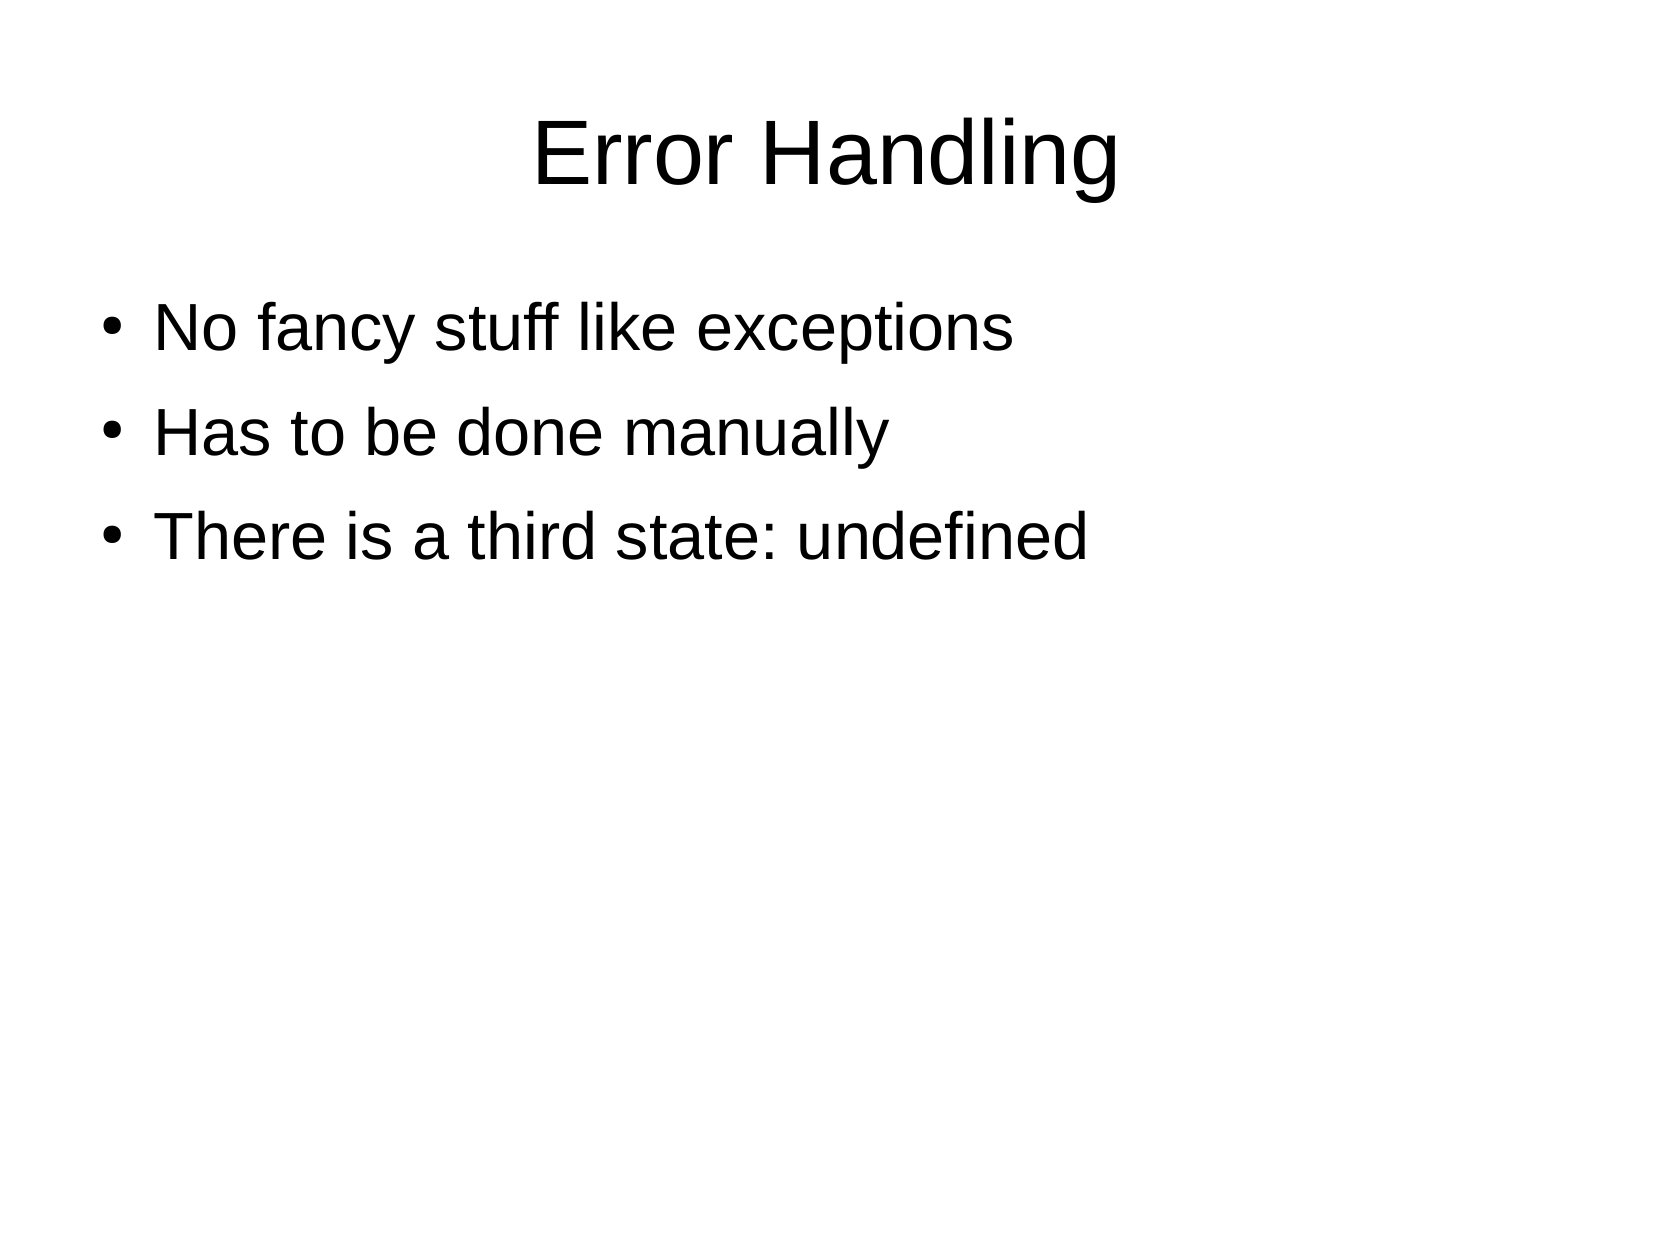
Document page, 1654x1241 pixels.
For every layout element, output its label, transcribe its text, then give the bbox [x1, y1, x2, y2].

list No fancy stuff like exceptions Has to be done manually There is a third state: undefined [82, 290, 1571, 1010]
title Error Handling [82, 49, 1571, 257]
